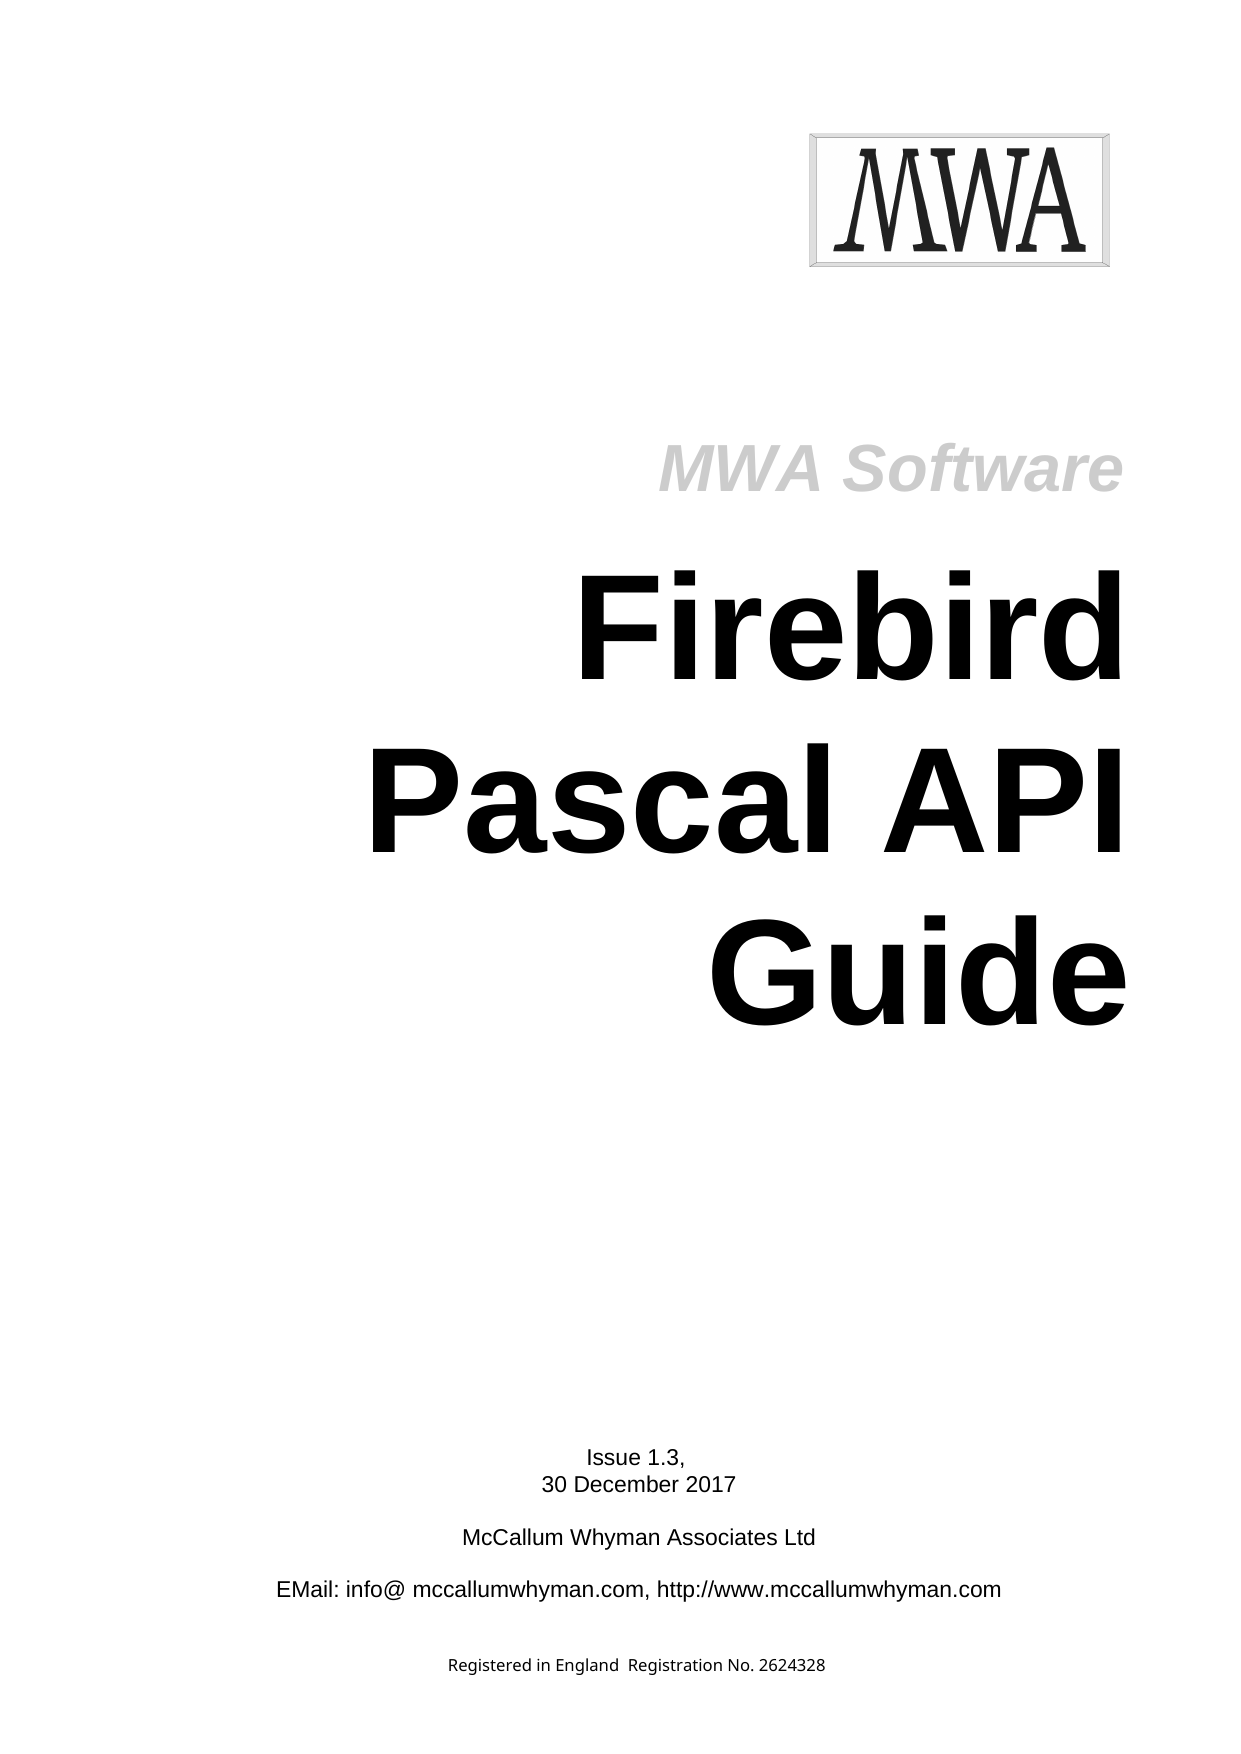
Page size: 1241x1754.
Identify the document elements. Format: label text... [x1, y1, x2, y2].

text McCallum Whyman Associates Ltd [150, 1523, 1128, 1550]
text 30 December 2017 [150, 1471, 1128, 1497]
text Firebird Pascal API Guide [155, 505, 1131, 1056]
text MWA Software [230, 429, 1131, 505]
text Issue 1.3, [150, 1444, 1128, 1471]
text EMail: info@ mccallumwhyman.com, http://www.mccallumwhyman.com [150, 1576, 1128, 1602]
